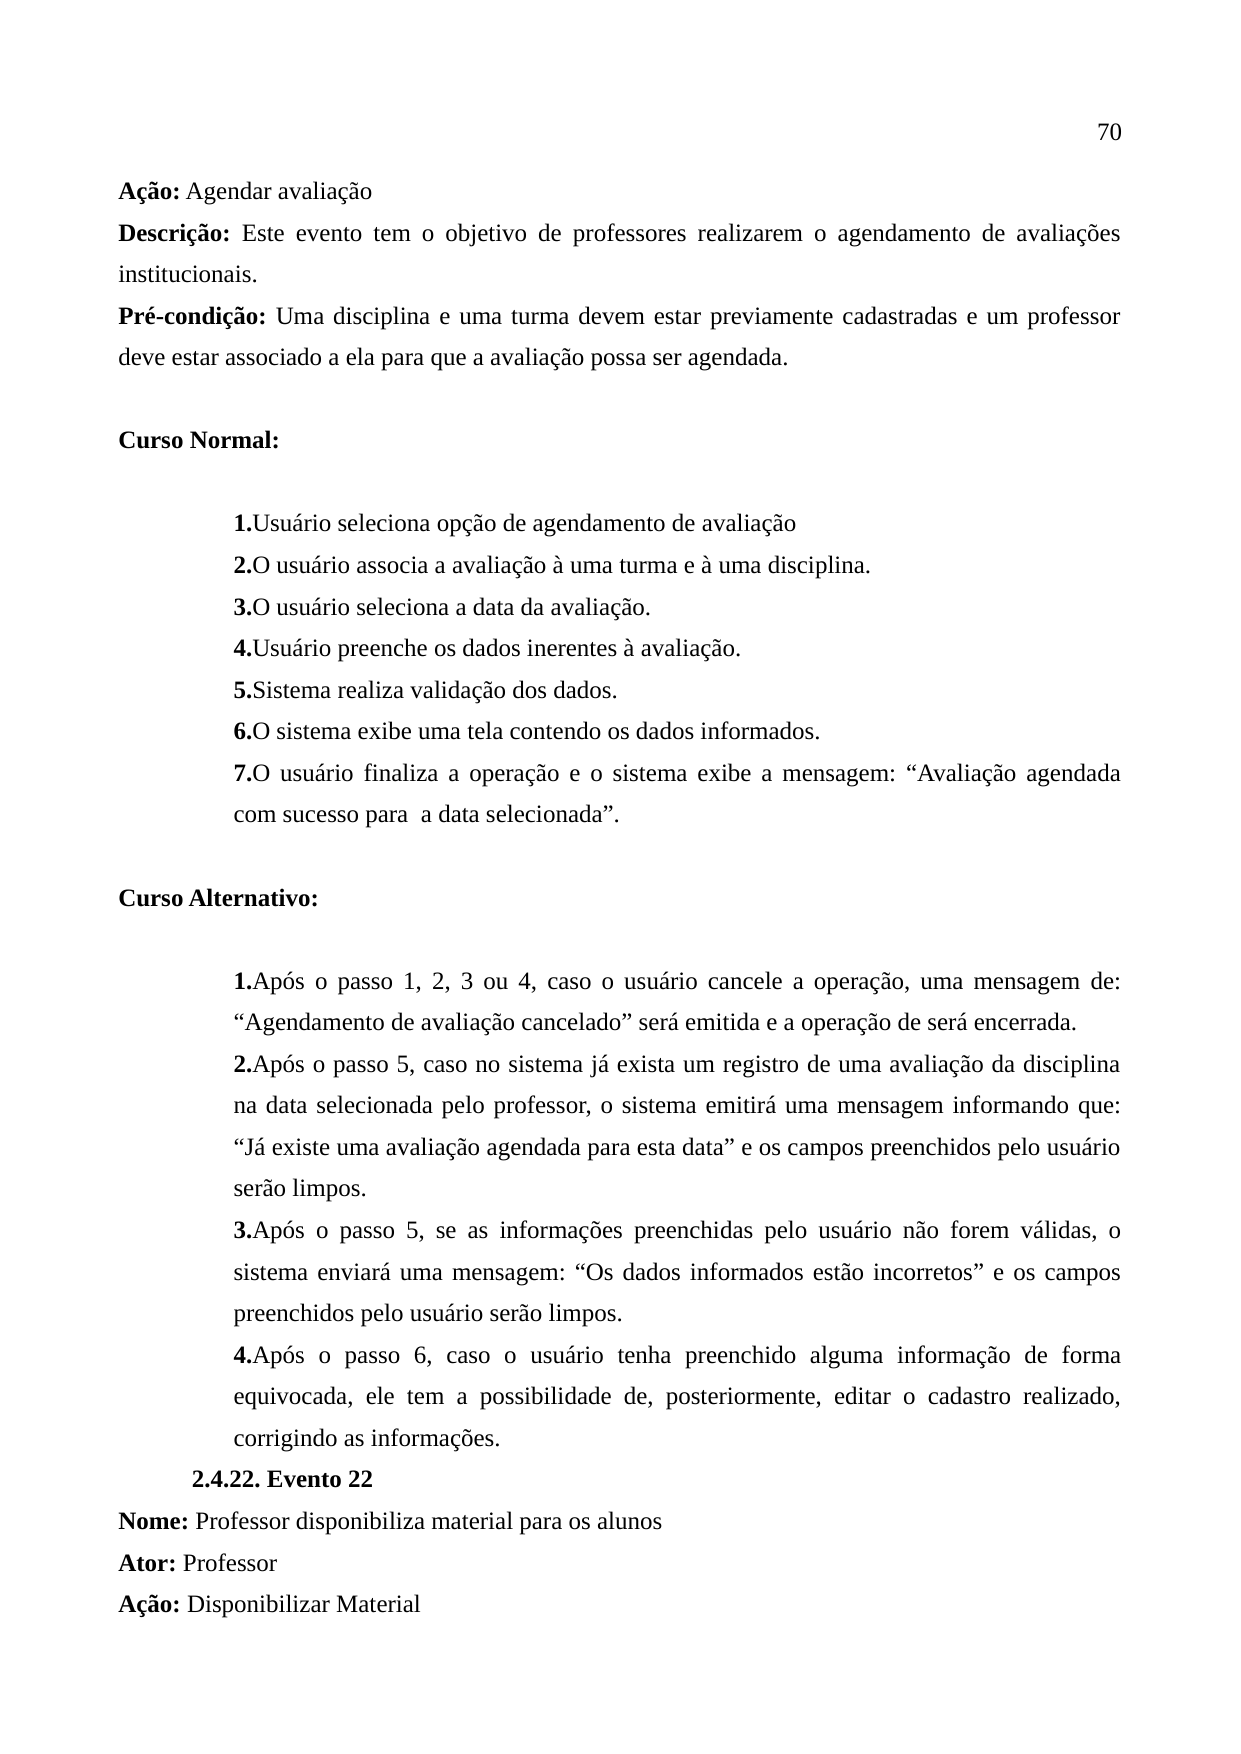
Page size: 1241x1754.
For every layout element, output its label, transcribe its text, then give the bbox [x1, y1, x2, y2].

text Ação: Disponibilizar Material [118, 1590, 1122, 1618]
list O usuário associa a avaliação à uma turma e à uma disciplina. [233, 551, 1122, 579]
text Curso Alternativo: [118, 884, 1122, 911]
list O usuário finaliza a operação e o sistema exibe a mensagem: “Avaliação agendada com sucesso para a data selecionada”. [233, 759, 1122, 828]
list Sistema realiza validação dos dados. [233, 676, 1122, 703]
list Após o passo 1, 2, 3 ou 4, caso o usuário cancele a operação, uma mensagem de: “Agendamento de avaliação cancelado” será emitida e a operação de será encerrada. [233, 967, 1122, 1036]
list Após o passo 5, caso no sistema já exista um registro de uma avaliação da disciplina na data selecionada pelo professor, o sistema emitirá uma mensagem informando que: “Já existe uma avaliação agendada para esta data” e os campos preenchidos pelo usuário serão limpos. [233, 1050, 1122, 1202]
text Pré-condição: Uma disciplina e uma turma devem estar previamente cadastradas e um professor deve estar associado a ela para que a avaliação possa ser agendada. [118, 302, 1122, 371]
text Descrição: Este evento tem o objetivo de professores realizarem o agendamento de avaliações institucionais. [118, 219, 1122, 288]
text Ação: Agendar avaliação [118, 177, 1122, 205]
list Após o passo 6, caso o usuário tenha preenchido alguma informação de forma equivocada, ele tem a possibilidade de, posteriormente, editar o cadastro realizado, corrigindo as informações. [233, 1341, 1122, 1452]
text 2.4.22. Evento 22 [192, 1466, 1122, 1493]
list Usuário preenche os dados inerentes à avaliação. [233, 634, 1122, 662]
list Usuário seleciona opção de agendamento de avaliação [233, 509, 1122, 537]
list Após o passo 5, se as informações preenchidas pelo usuário não forem válidas, o sistema enviará uma mensagem: “Os dados informados estão incorretos” e os campos preenchidos pelo usuário serão limpos. [233, 1216, 1122, 1327]
text Curso Normal: [118, 426, 1122, 454]
text Nome: Professor disponibiliza material para os alunos [118, 1507, 1122, 1535]
list O usuário seleciona a data da avaliação. [233, 593, 1122, 620]
list O sistema exibe uma tela contendo os dados informados. [233, 717, 1122, 745]
text Ator: Professor [118, 1549, 1122, 1576]
